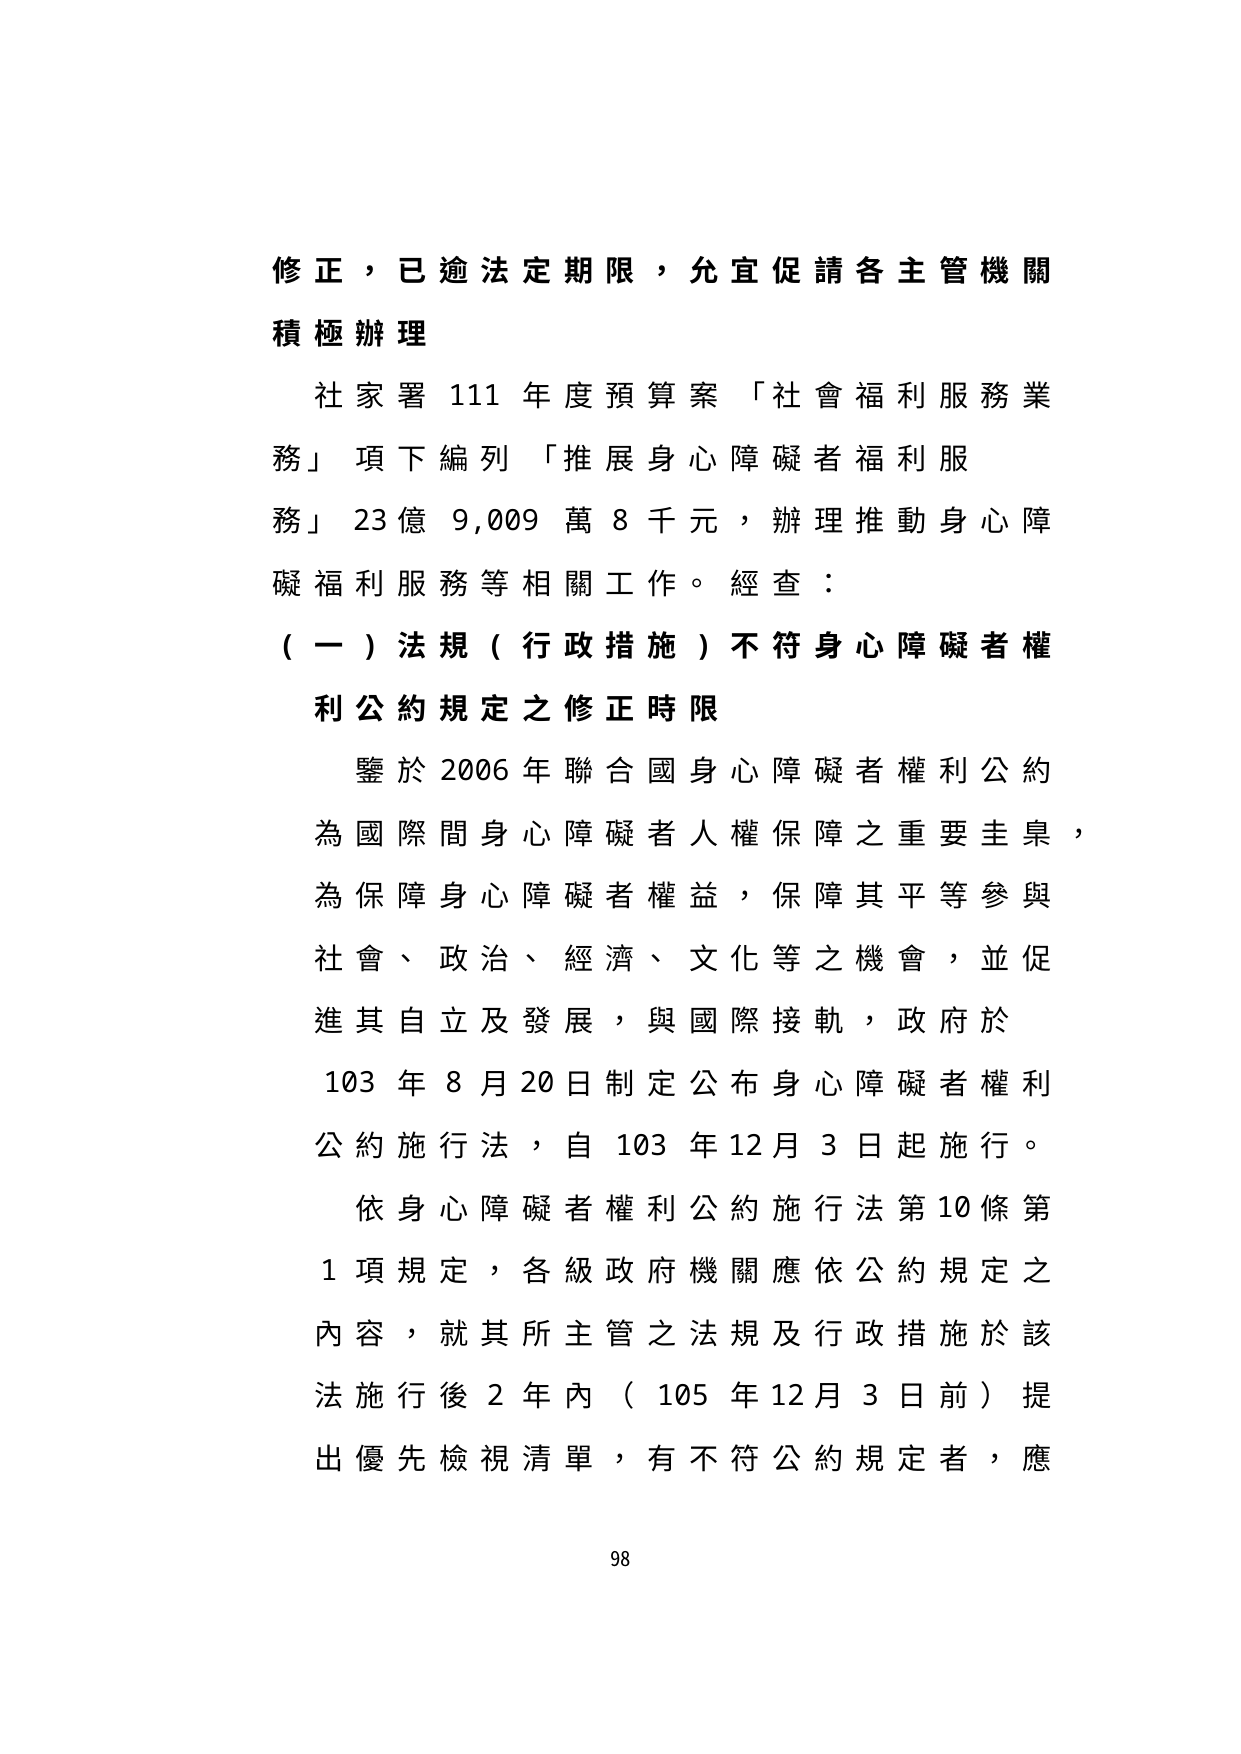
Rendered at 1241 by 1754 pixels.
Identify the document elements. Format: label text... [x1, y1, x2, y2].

text 依身心障礙者權利公約施行法第10條第1項規定，各級政府機關應依公約規定之內容，就其所主管之法規及行政措施於該法施行後2年內（105年12月3日前）提出優先檢視清單，有不符公約規定者，應 [271, 1165, 1058, 1477]
text 鑒於2006年聯合國身心障礙者權利公約為國際間身心障礙者人權保障之重要圭臬，為保障身心障礙者權益，保障其平等參與社會、政治、經濟、文化等之機會，並促進其自立及發展，與國際接軌，政府於103年8月20日制定公布身心障礙者權利公約施行法，自103年12月3日起施行。 [271, 727, 1058, 1165]
text 修正，已逾法定期限，允宜促請各主管機關積極辦理 [183, 227, 1058, 352]
text 社家署111年度預算案「社會福利服務業務」項下編列「推展身心障礙者福利服務」23億9,009萬8千元，辦理推動身心障礙福利服務等相關工作。經查： [242, 352, 1058, 602]
text (一)法規(行政措施)不符身心障礙者權利公約規定之修正時限 [242, 602, 1058, 727]
